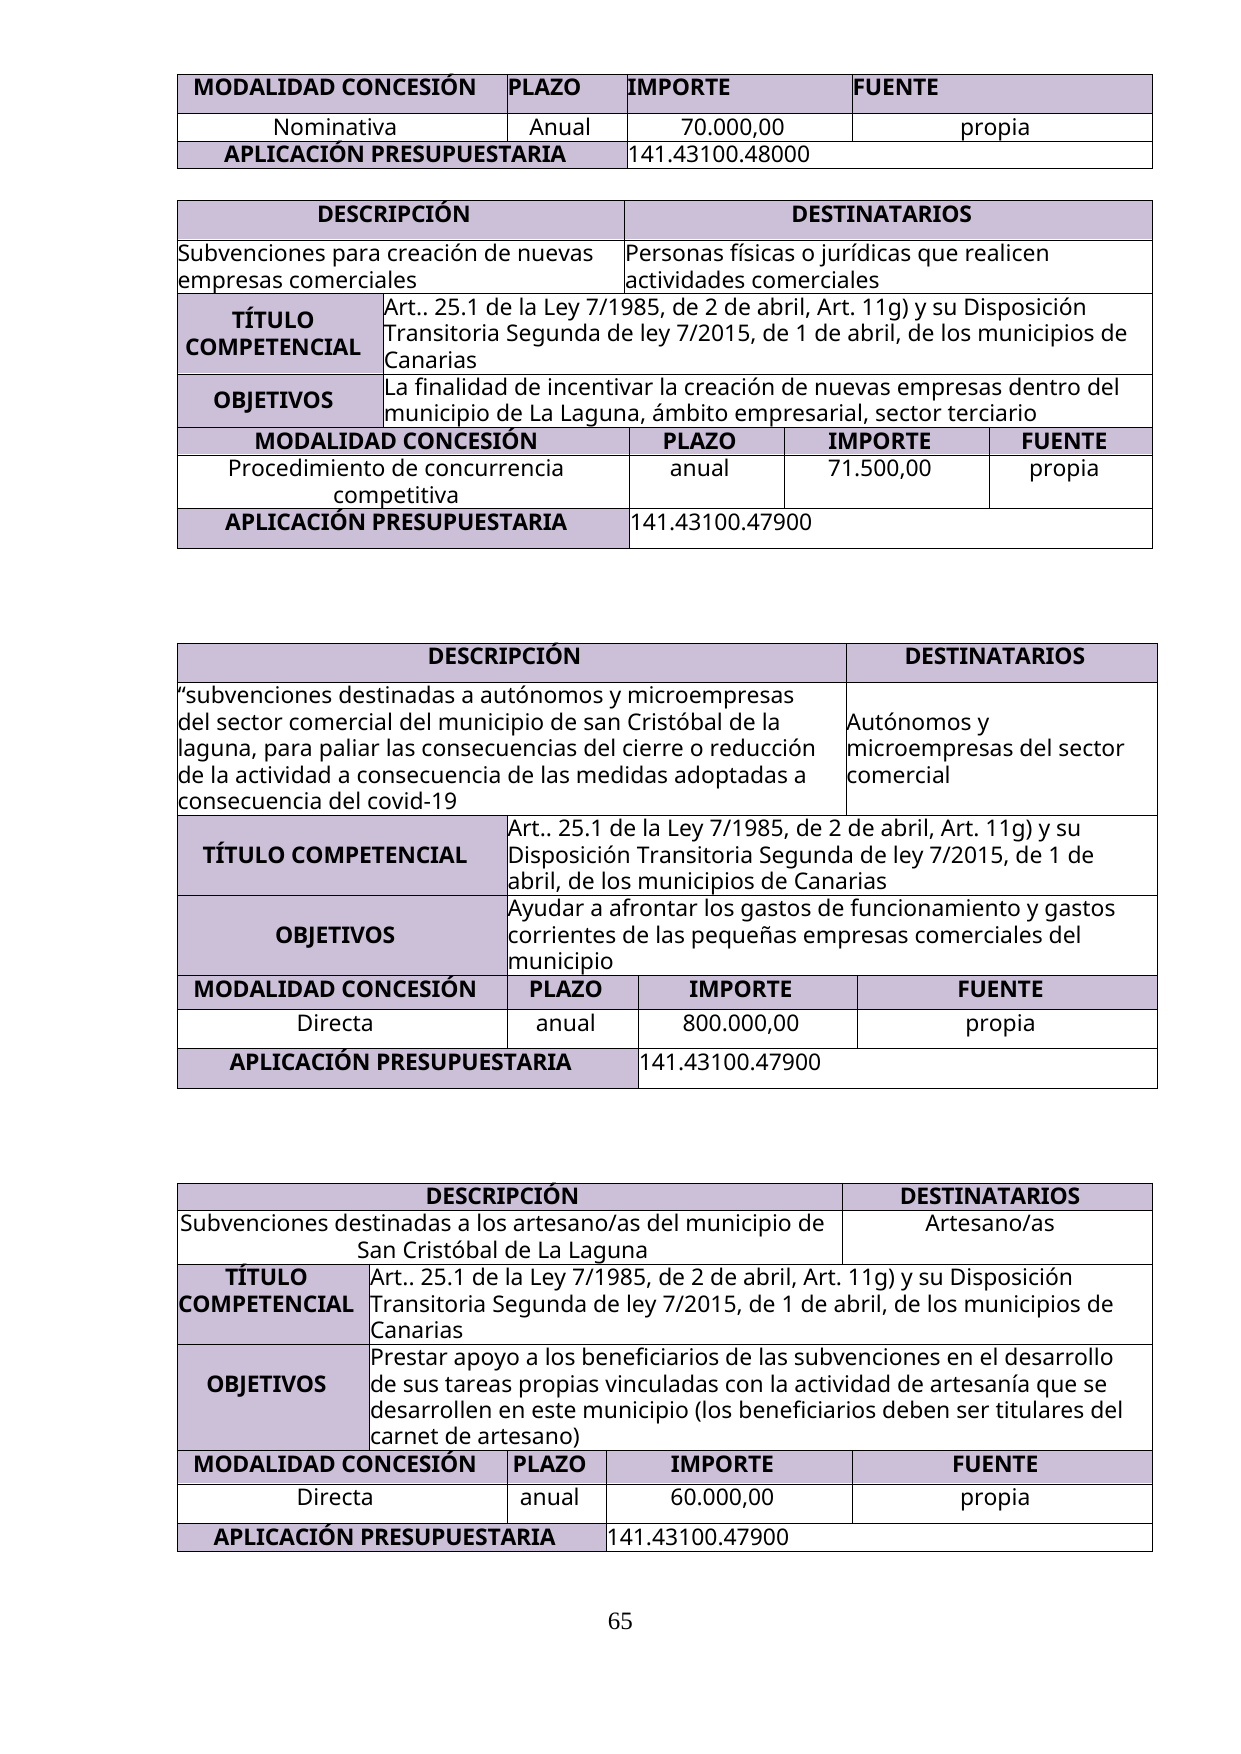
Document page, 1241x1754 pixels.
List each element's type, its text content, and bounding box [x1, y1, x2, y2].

table_cell Art.. 25.1 de la Ley 7/1985, de 2 de abril, Art. 11g) y su Disposición Transitoria Segunda de ley 7/2015, de 1 de abril, de los municipios de Canarias [370, 1265, 1152, 1344]
table_cell Directa [178, 1485, 507, 1523]
table_cell Procedimiento de concurrencia competitiva [178, 456, 629, 508]
table_cell “subvenciones destinadas a autónomos y microempresas del sector comercial del municipio de san Cristóbal de la laguna, para paliar las consecuencias del cierre o reducción de la actividad a consecuencia de las medidas adoptadas a consecuencia del covid-19 [178, 683, 846, 815]
table_cell 141.43100.48000 [628, 142, 1152, 168]
table_cell FUENTE [853, 75, 1152, 113]
table_cell OBJETIVOS [178, 896, 507, 975]
table_cell Directa [178, 1010, 507, 1048]
table_header DESCRIPCIÓN [178, 201, 624, 239]
table_cell Art.. 25.1 de la Ley 7/1985, de 2 de abril, Art. 11g) y su Disposición Transitoria Segunda de ley 7/2015, de 1 de abril, de los municipios de Canarias [384, 294, 1152, 373]
table_cell TÍTULO COMPETENCIAL [178, 816, 507, 895]
table_header DESTINATARIOS [843, 1184, 1152, 1210]
table_cell MODALIDAD CONCESIÓN [178, 1451, 507, 1483]
table_header DESCRIPCIÓN [178, 1184, 842, 1210]
table_cell 800.000,00 [639, 1010, 857, 1048]
table_cell propia [858, 1010, 1157, 1048]
table_cell anual [508, 1485, 606, 1523]
table_cell Subvenciones destinadas a los artesano/as del municipio de San Cristóbal de La Laguna [178, 1211, 842, 1263]
table_cell FUENTE [853, 1451, 1152, 1483]
table_cell IMPORTE [628, 75, 852, 113]
table_cell APLICACIÓN PRESUPUESTARIA [178, 142, 627, 168]
table_header DESTINATARIOS [625, 201, 1152, 239]
table_cell PLAZO [508, 1451, 606, 1483]
table_cell propia [990, 456, 1152, 508]
table_cell Personas físicas o jurídicas que realicen actividades comerciales [625, 241, 1152, 293]
table_cell 141.43100.47900 [630, 509, 1152, 548]
table_cell APLICACIÓN PRESUPUESTARIA [178, 509, 629, 548]
table_cell Art.. 25.1 de la Ley 7/1985, de 2 de abril, Art. 11g) y su Disposición Transitoria Segunda de ley 7/2015, de 1 de abril, de los municipios de Canarias [508, 816, 1157, 895]
table_cell La finalidad de incentivar la creación de nuevas empresas dentro del municipio de La Laguna, ámbito empresarial, sector terciario [384, 375, 1152, 427]
table_cell anual [508, 1010, 638, 1048]
table_cell Nominativa [178, 114, 507, 141]
table_cell 70.000,00 [628, 114, 852, 141]
table_cell TÍTULO COMPETENCIAL [178, 1265, 369, 1344]
table_cell MODALIDAD CONCESIÓN [178, 75, 507, 113]
table_cell Ayudar a afrontar los gastos de funcionamiento y gastos corrientes de las pequeñas empresas comerciales del municipio [508, 896, 1157, 975]
table_cell FUENTE [858, 976, 1157, 1009]
table_cell anual [630, 456, 784, 508]
table_cell FUENTE [990, 428, 1152, 454]
table_cell OBJETIVOS [178, 1345, 369, 1450]
table_cell PLAZO [508, 75, 627, 113]
table_cell OBJETIVOS [178, 375, 383, 427]
table_cell Prestar apoyo a los beneficiarios de las subvenciones en el desarrollo de sus tareas propias vinculadas con la actividad de artesanía que se desarrollen en este municipio (los beneficiarios deben ser titulares del carnet de artesano) [370, 1345, 1152, 1450]
table_cell IMPORTE [785, 428, 989, 454]
table_cell PLAZO [630, 428, 784, 454]
table_cell propia [853, 1485, 1152, 1523]
table_cell TÍTULO COMPETENCIAL [178, 294, 383, 373]
table_cell Autónomos y microempresas del sector comercial [847, 683, 1157, 815]
table_cell Anual [508, 114, 627, 141]
table_cell PLAZO [508, 976, 638, 1009]
table_cell 141.43100.47900 [607, 1524, 1152, 1551]
table_header DESCRIPCIÓN [178, 644, 846, 682]
table_cell APLICACIÓN PRESUPUESTARIA [178, 1524, 606, 1551]
table_cell IMPORTE [607, 1451, 852, 1483]
table_cell Artesano/as [843, 1211, 1152, 1263]
table_cell MODALIDAD CONCESIÓN [178, 428, 629, 454]
table_cell IMPORTE [639, 976, 857, 1009]
table_cell Subvenciones para creación de nuevas empresas comerciales [178, 241, 624, 293]
table_header DESTINATARIOS [847, 644, 1157, 682]
table_cell 71.500,00 [785, 456, 989, 508]
table_cell 141.43100.47900 [639, 1049, 1157, 1088]
table_cell 60.000,00 [607, 1485, 852, 1523]
table_cell APLICACIÓN PRESUPUESTARIA [178, 1049, 638, 1088]
table_cell propia [853, 114, 1152, 141]
table_cell MODALIDAD CONCESIÓN [178, 976, 507, 1009]
